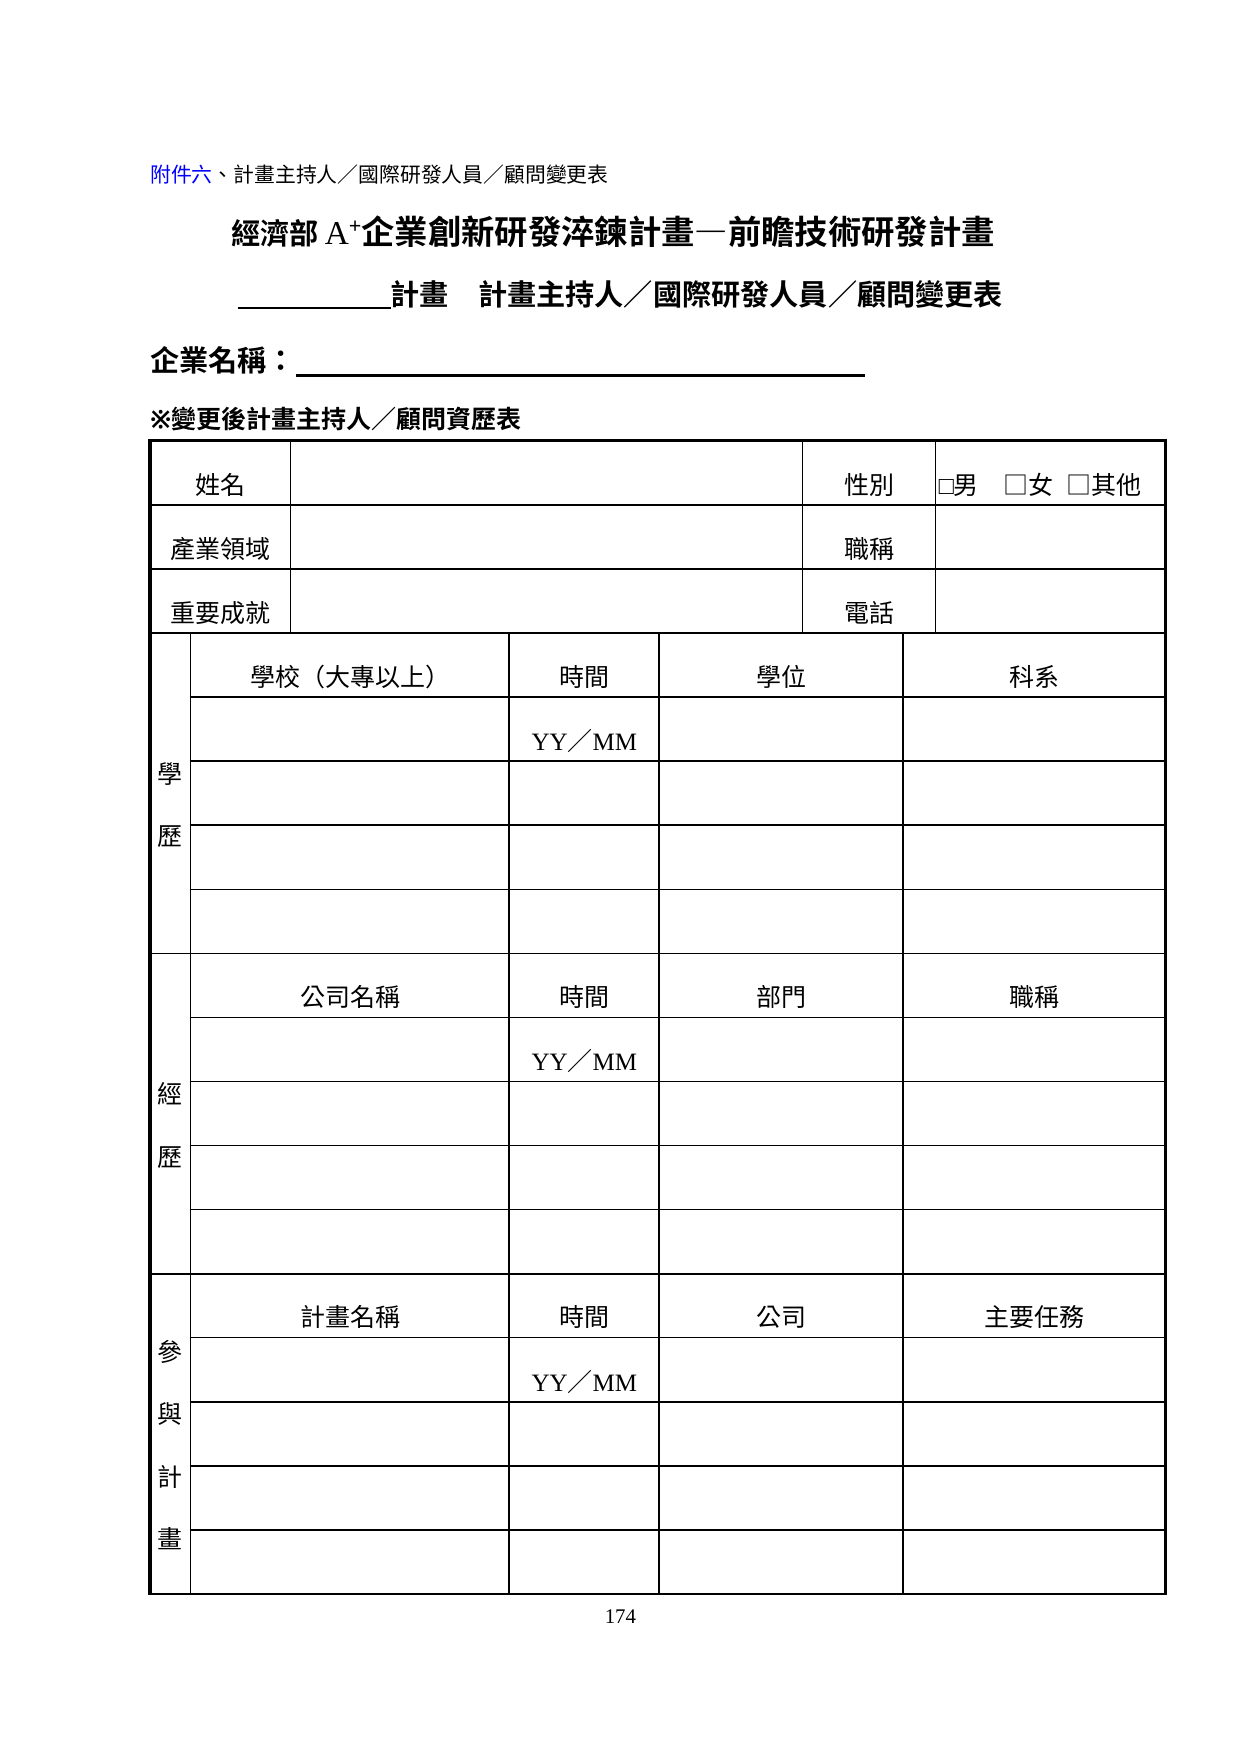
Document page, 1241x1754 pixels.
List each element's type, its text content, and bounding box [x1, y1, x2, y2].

table_cell [660, 890, 902, 952]
table_cell 時間 [510, 954, 658, 1017]
table_header □男 □女 □其他 [936, 442, 1164, 504]
table_cell [510, 890, 658, 952]
table_cell [904, 698, 1164, 760]
table_cell [660, 1146, 902, 1209]
table_cell [191, 1531, 508, 1593]
table_cell [510, 1467, 658, 1529]
table_cell [510, 1403, 658, 1465]
table_cell [291, 570, 802, 632]
table_cell 電話 [803, 570, 935, 632]
table_cell [904, 1403, 1164, 1465]
table_cell [660, 1018, 902, 1081]
table_cell [904, 1018, 1164, 1081]
table_cell 學校（大專以上） [191, 634, 508, 696]
table_cell [936, 506, 1164, 568]
table_cell [660, 1210, 902, 1273]
table_cell 公司名稱 [191, 954, 508, 1017]
table_cell [904, 1210, 1164, 1273]
table_cell [510, 1146, 658, 1209]
table_cell [660, 762, 902, 824]
table_cell [191, 762, 508, 824]
table_header 姓名 [152, 442, 290, 504]
table_cell [191, 1338, 508, 1401]
text 經濟部A+企業創新研發淬鍊計畫—前瞻技術研發計畫 [150, 188, 1090, 251]
table_cell 計畫名稱 [191, 1275, 508, 1337]
table_cell YY／MM [510, 698, 658, 760]
table_cell [510, 1082, 658, 1145]
table_cell 產業領域 [152, 506, 290, 568]
table_cell [510, 826, 658, 888]
table_cell [510, 1531, 658, 1593]
table_cell [904, 890, 1164, 952]
table_cell 時間 [510, 634, 658, 696]
text 附件六、計畫主持人／國際研發人員／顧問變更表 [150, 158, 1090, 188]
text 計畫 計畫主持人／國際研發人員／顧問變更表 [150, 251, 1090, 313]
table_cell [660, 826, 902, 888]
table_cell [191, 1403, 508, 1465]
text ※變更後計畫主持人／顧問資歷表 [150, 376, 1090, 438]
table_cell 職稱 [904, 954, 1164, 1017]
table_header 性別 [803, 442, 935, 504]
table_cell [191, 890, 508, 952]
table_cell [660, 698, 902, 760]
table_cell [191, 1082, 508, 1145]
table_cell [291, 506, 802, 568]
table_cell 職稱 [803, 506, 935, 568]
table_cell [191, 1146, 508, 1209]
table_cell [904, 1146, 1164, 1209]
table_cell [510, 1210, 658, 1273]
table_cell [191, 698, 508, 760]
table_cell [191, 826, 508, 888]
table_cell YY／MM [510, 1018, 658, 1081]
table_cell 重要成就 [152, 570, 290, 632]
table_cell [660, 1403, 902, 1465]
table_cell 參與計畫 [152, 1275, 190, 1593]
table_cell 學歷 [152, 634, 190, 952]
table_cell 主要任務 [904, 1275, 1164, 1337]
table_cell 科系 [904, 634, 1164, 696]
table_cell YY／MM [510, 1338, 658, 1401]
table_cell 學位 [660, 634, 902, 696]
table_cell [904, 1467, 1164, 1529]
table_cell [904, 762, 1164, 824]
table_cell [660, 1467, 902, 1529]
table_cell 公司 [660, 1275, 902, 1337]
table_cell [904, 1338, 1164, 1401]
table_header [291, 442, 802, 504]
table_cell [191, 1467, 508, 1529]
table_cell [904, 826, 1164, 888]
table_cell [660, 1338, 902, 1401]
table_cell [936, 570, 1164, 632]
text 企業名稱： [150, 313, 1090, 376]
table_cell 部門 [660, 954, 902, 1017]
table_cell [191, 1018, 508, 1081]
table_cell [904, 1082, 1164, 1145]
table_cell [191, 1210, 508, 1273]
table_cell [660, 1531, 902, 1593]
table_cell [660, 1082, 902, 1145]
table_cell [904, 1531, 1164, 1593]
table_cell 經歷 [152, 954, 190, 1273]
table_cell 時間 [510, 1275, 658, 1337]
table_cell [510, 762, 658, 824]
